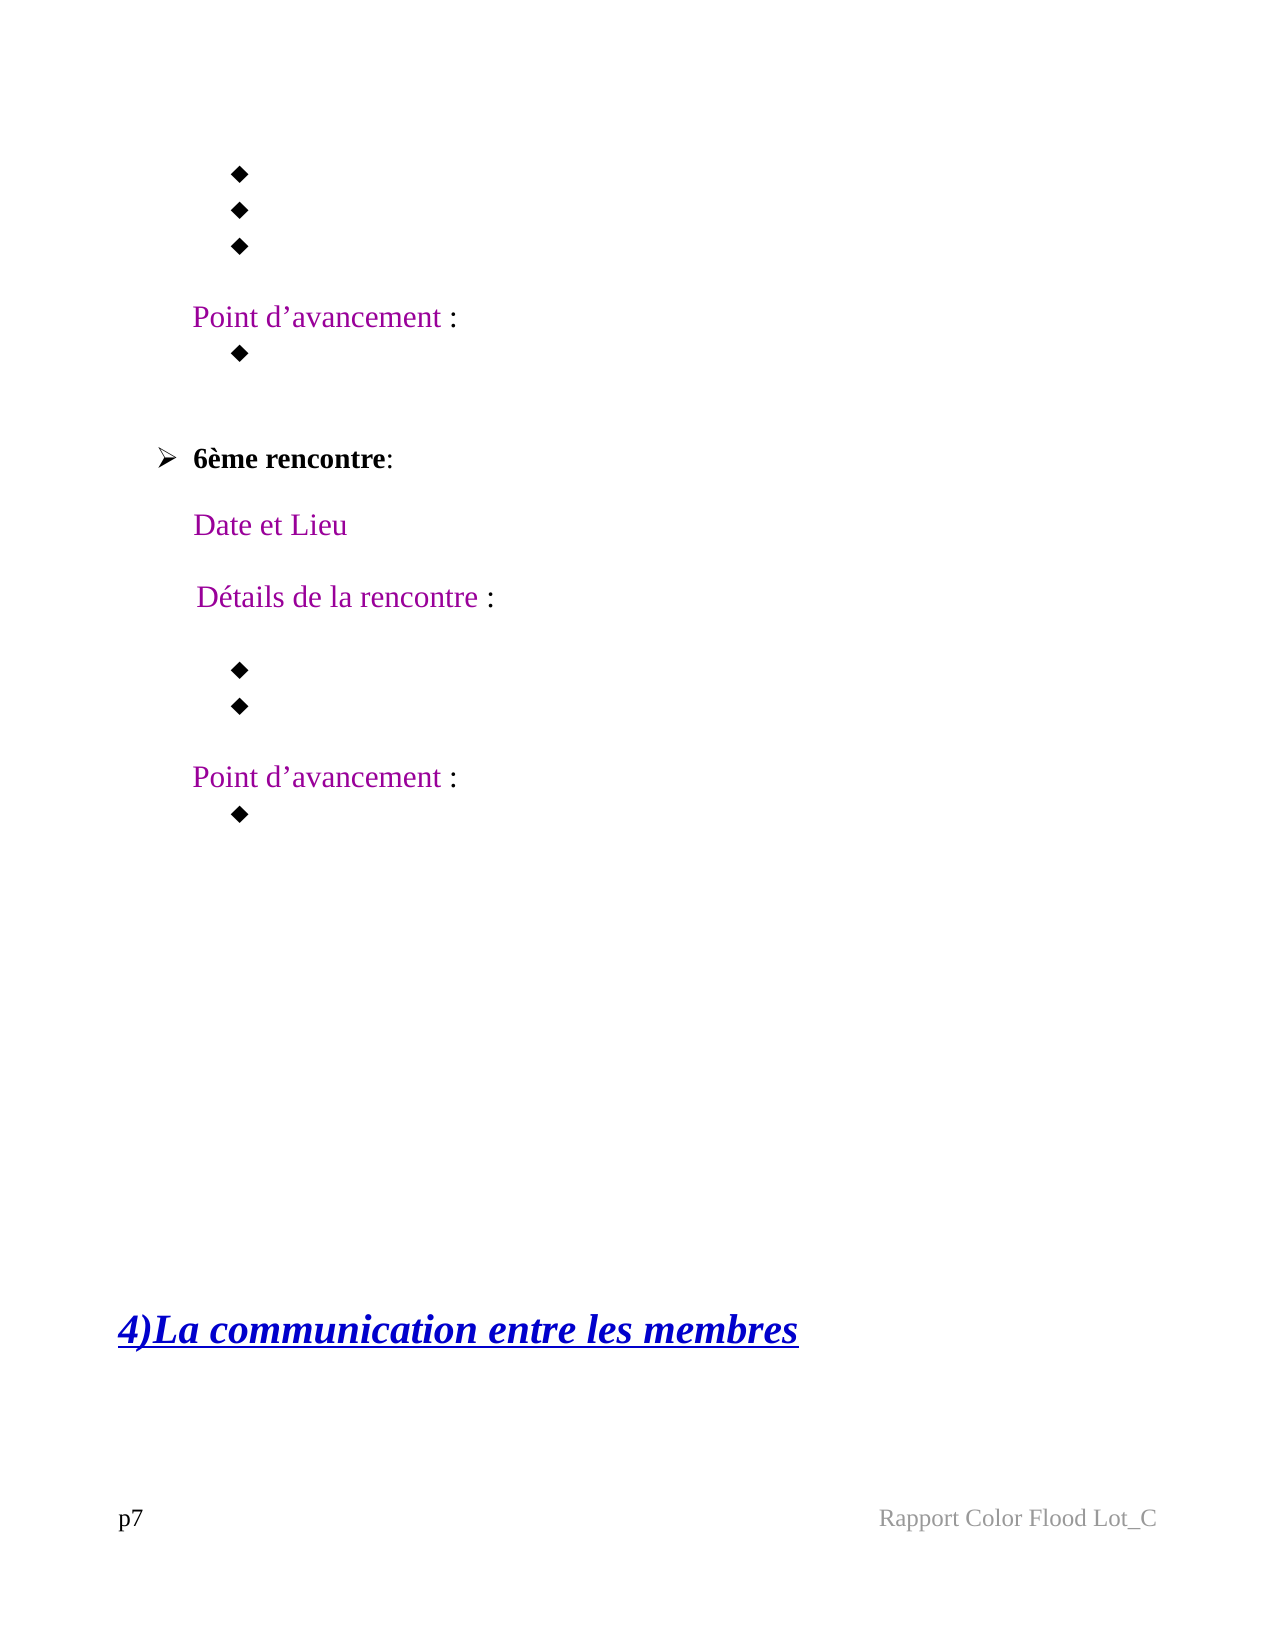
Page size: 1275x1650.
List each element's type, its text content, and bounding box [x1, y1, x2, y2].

text Point d’avancement : [118, 298, 1157, 334]
text Point d’avancement : [118, 758, 1157, 794]
text Détails de la rencontre : [118, 578, 1157, 614]
list Date et Lieu [156, 506, 1157, 542]
text 4)La communication entre les membres [118, 1304, 1157, 1352]
list 6ème rencontre: [156, 442, 1157, 475]
